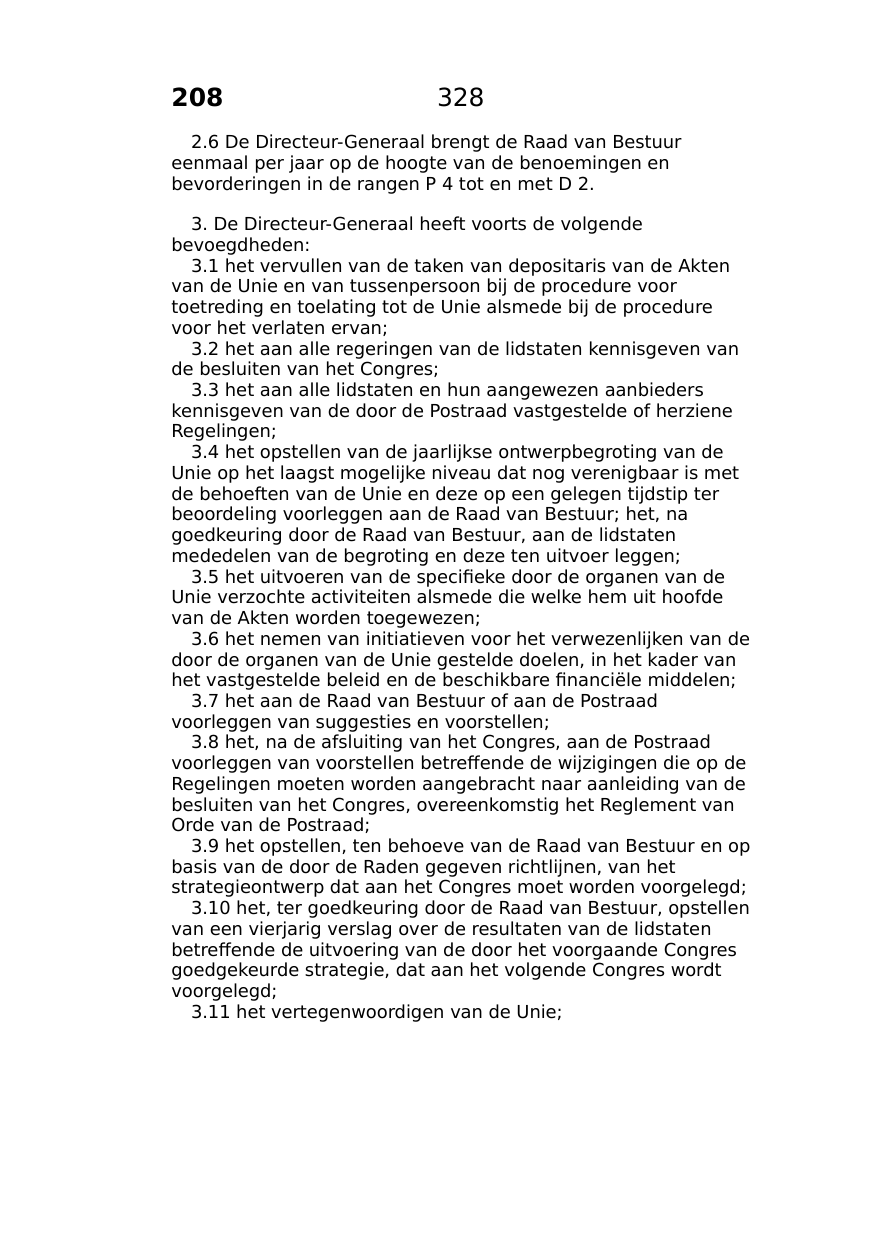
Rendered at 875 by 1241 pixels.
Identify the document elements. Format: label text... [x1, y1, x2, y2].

text 3.11 het vertegenwoordigen van de Unie; [171, 1002, 756, 1022]
text 2.6 De Directeur-Generaal brengt de Raad van Bestuur eenmaal per jaar op de hoogte van de benoemingen en bevorderingen in de rangen P 4 tot en met D 2. [171, 132, 756, 194]
text 3.8 het, na de afsluiting van het Congres, aan de Postraad voorleggen van voorstellen betreffende de wijzigingen die op de Regelingen moeten worden aangebracht naar aanleiding van de besluiten van het Congres, overeenkomstig het Reglement van Orde van de Postraad; [171, 732, 756, 836]
text 3.4 het opstellen van de jaarlijkse ontwerpbegroting van de Unie op het laagst mogelijke niveau dat nog verenigbaar is met de behoeften van de Unie en deze op een gelegen tijdstip ter beoordeling voorleggen aan de Raad van Bestuur; het, na goedkeuring door de Raad van Bestuur, aan de lidstaten mededelen van de begroting en deze ten uitvoer leggen; [171, 442, 756, 566]
text 3.9 het opstellen, ten behoeve van de Raad van Bestuur en op basis van de door de Raden gegeven richtlijnen, van het strategieontwerp dat aan het Congres moet worden voorgelegd; [171, 836, 756, 898]
text 3.3 het aan alle lidstaten en hun aangewezen aanbieders kennisgeven van de door de Postraad vastgestelde of herziene Regelingen; [171, 380, 756, 442]
text 3.5 het uitvoeren van de specifieke door de organen van de Unie verzochte activiteiten alsmede die welke hem uit hoofde van de Akten worden toegewezen; [171, 566, 756, 629]
text 3.7 het aan de Raad van Bestuur of aan de Postraad voorleggen van suggesties en voorstellen; [171, 691, 756, 732]
text 3. De Directeur-Generaal heeft voorts de volgende bevoegdheden: [171, 214, 756, 256]
text 3.2 het aan alle regeringen van de lidstaten kennisgeven van de besluiten van het Congres; [171, 338, 756, 380]
text 3.10 het, ter goedkeuring door de Raad van Bestuur, opstellen van een vierjarig verslag over de resultaten van de lidstaten betreffende de uitvoering van de door het voorgaande Congres goedgekeurde strategie, dat aan het volgende Congres wordt voorgelegd; [171, 898, 756, 1002]
text 3.6 het nemen van initiatieven voor het verwezenlijken van de door de organen van de Unie gestelde doelen, in het kader van het vastgestelde beleid en de beschikbare financiële middelen; [171, 629, 756, 691]
text 3.1 het vervullen van de taken van depositaris van de Akten van de Unie en van tussenpersoon bij de procedure voor toetreding en toelating tot de Unie alsmede bij de procedure voor het verlaten ervan; [171, 256, 756, 338]
